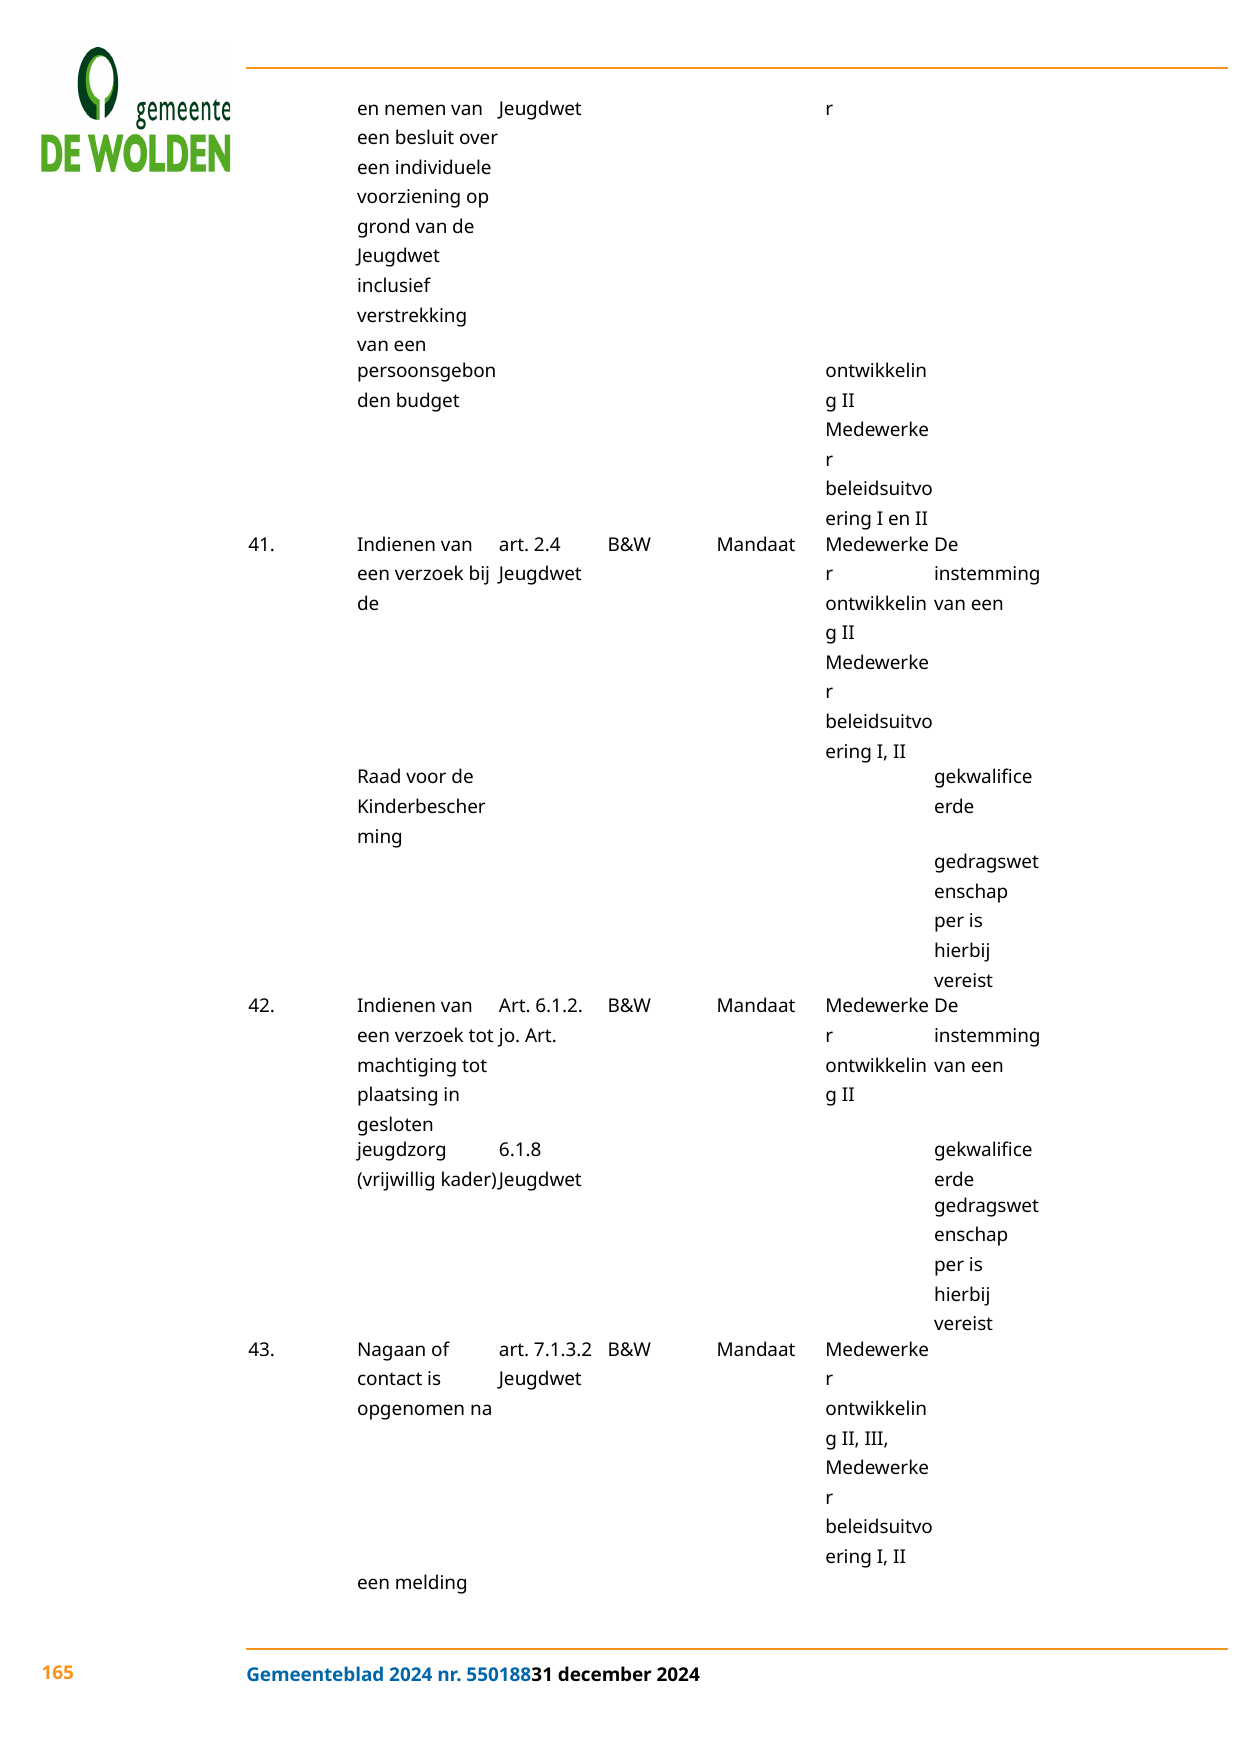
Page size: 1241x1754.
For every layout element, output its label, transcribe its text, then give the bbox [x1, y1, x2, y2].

table_cell [825, 849, 934, 993]
table_cell [248, 1192, 357, 1336]
table_cell [608, 357, 716, 531]
table_cell [499, 764, 607, 848]
table_cell [499, 1192, 607, 1336]
table_cell [825, 1569, 934, 1594]
table_cell en nemen van een besluit over een individuele voorziening op grond van de Jeugdwet inclusief verstrekking van een [357, 95, 499, 357]
table_cell Art. 6.1.2. jo. Art. [499, 993, 607, 1137]
table_cell [716, 95, 825, 357]
table_cell [357, 849, 499, 993]
table_cell Raad voor de Kinderbescherming [357, 764, 499, 848]
table_cell art. 2.4 Jeugdwet [499, 531, 607, 764]
table_cell [1043, 1137, 1152, 1192]
table_cell [825, 1137, 934, 1192]
table_cell [1043, 1336, 1152, 1569]
table_cell [499, 357, 607, 531]
table_cell [248, 1137, 357, 1192]
table_cell Jeugdwet [499, 95, 607, 357]
table_cell Mandaat [716, 1336, 825, 1569]
table_cell gedragswetenschap per is hierbij vereist [934, 849, 1043, 993]
table_cell [248, 95, 357, 357]
table_cell gekwalificeerde [934, 764, 1043, 848]
table_cell B&W [608, 993, 716, 1137]
table_cell 6.1.8 Jeugdwet [499, 1137, 607, 1192]
table_cell B&W [608, 531, 716, 764]
table_cell Mandaat [716, 993, 825, 1137]
table_cell [934, 1569, 1043, 1594]
table_cell [825, 764, 934, 848]
table_cell [716, 357, 825, 531]
table_cell [499, 849, 607, 993]
table_cell [357, 1192, 499, 1336]
table_cell gedragswetenschap per is hierbij vereist [934, 1192, 1043, 1336]
table_cell [248, 764, 357, 848]
table_cell [716, 1569, 825, 1594]
table_cell ontwikkeling II Medewerker beleidsuitvoering I en II [825, 357, 934, 531]
table_cell [608, 1192, 716, 1336]
table_cell [248, 1569, 357, 1594]
table_cell [716, 764, 825, 848]
table_cell [934, 357, 1043, 531]
table_cell Medewerker ontwikkeling II [825, 993, 934, 1137]
table_cell Medewerker ontwikkeling II Medewerker beleidsuitvoering I, II [825, 531, 934, 764]
table_cell [934, 95, 1043, 357]
table_cell art. 7.1.3.2 Jeugdwet [499, 1336, 607, 1569]
table_cell [716, 849, 825, 993]
table_cell [608, 95, 716, 357]
table_cell [1043, 1192, 1152, 1336]
table_cell De instemming van een [934, 993, 1043, 1137]
table_cell Mandaat [716, 531, 825, 764]
table_cell [716, 1137, 825, 1192]
table_cell persoonsgebonden budget [357, 357, 499, 531]
table_cell Medewerker ontwikkeling II, III, Medewerker beleidsuitvoering I, II [825, 1336, 934, 1569]
table_cell 42. [248, 993, 357, 1137]
table_cell [1043, 764, 1152, 848]
table_cell B&W [608, 1336, 716, 1569]
table_cell Indienen van een verzoek bij de [357, 531, 499, 764]
table_cell [1043, 849, 1152, 993]
table_cell [608, 849, 716, 993]
table_cell gekwalificeerde [934, 1137, 1043, 1192]
table_cell [1043, 1569, 1152, 1594]
table_cell [1043, 95, 1152, 357]
table_cell [248, 849, 357, 993]
table_cell [1043, 531, 1152, 764]
table_cell Indienen van een verzoek tot machtiging tot plaatsing in gesloten [357, 993, 499, 1137]
table_cell 41. [248, 531, 357, 764]
table_cell [716, 1192, 825, 1336]
table_cell r [825, 95, 934, 357]
table_cell [1043, 357, 1152, 531]
table_cell jeugdzorg (vrijwillig kader) [357, 1137, 499, 1192]
table_cell [934, 1336, 1043, 1569]
table_cell [1043, 993, 1152, 1137]
table_cell [608, 1569, 716, 1594]
picture [41, 47, 231, 172]
table_cell [608, 1137, 716, 1192]
table_cell een melding [357, 1569, 499, 1594]
table_cell [825, 1192, 934, 1336]
table_cell Nagaan of contact is opgenomen na [357, 1336, 499, 1569]
table_cell De instemming van een [934, 531, 1043, 764]
table_cell [608, 764, 716, 848]
table_cell [499, 1569, 607, 1594]
table_cell [248, 357, 357, 531]
table_cell 43. [248, 1336, 357, 1569]
